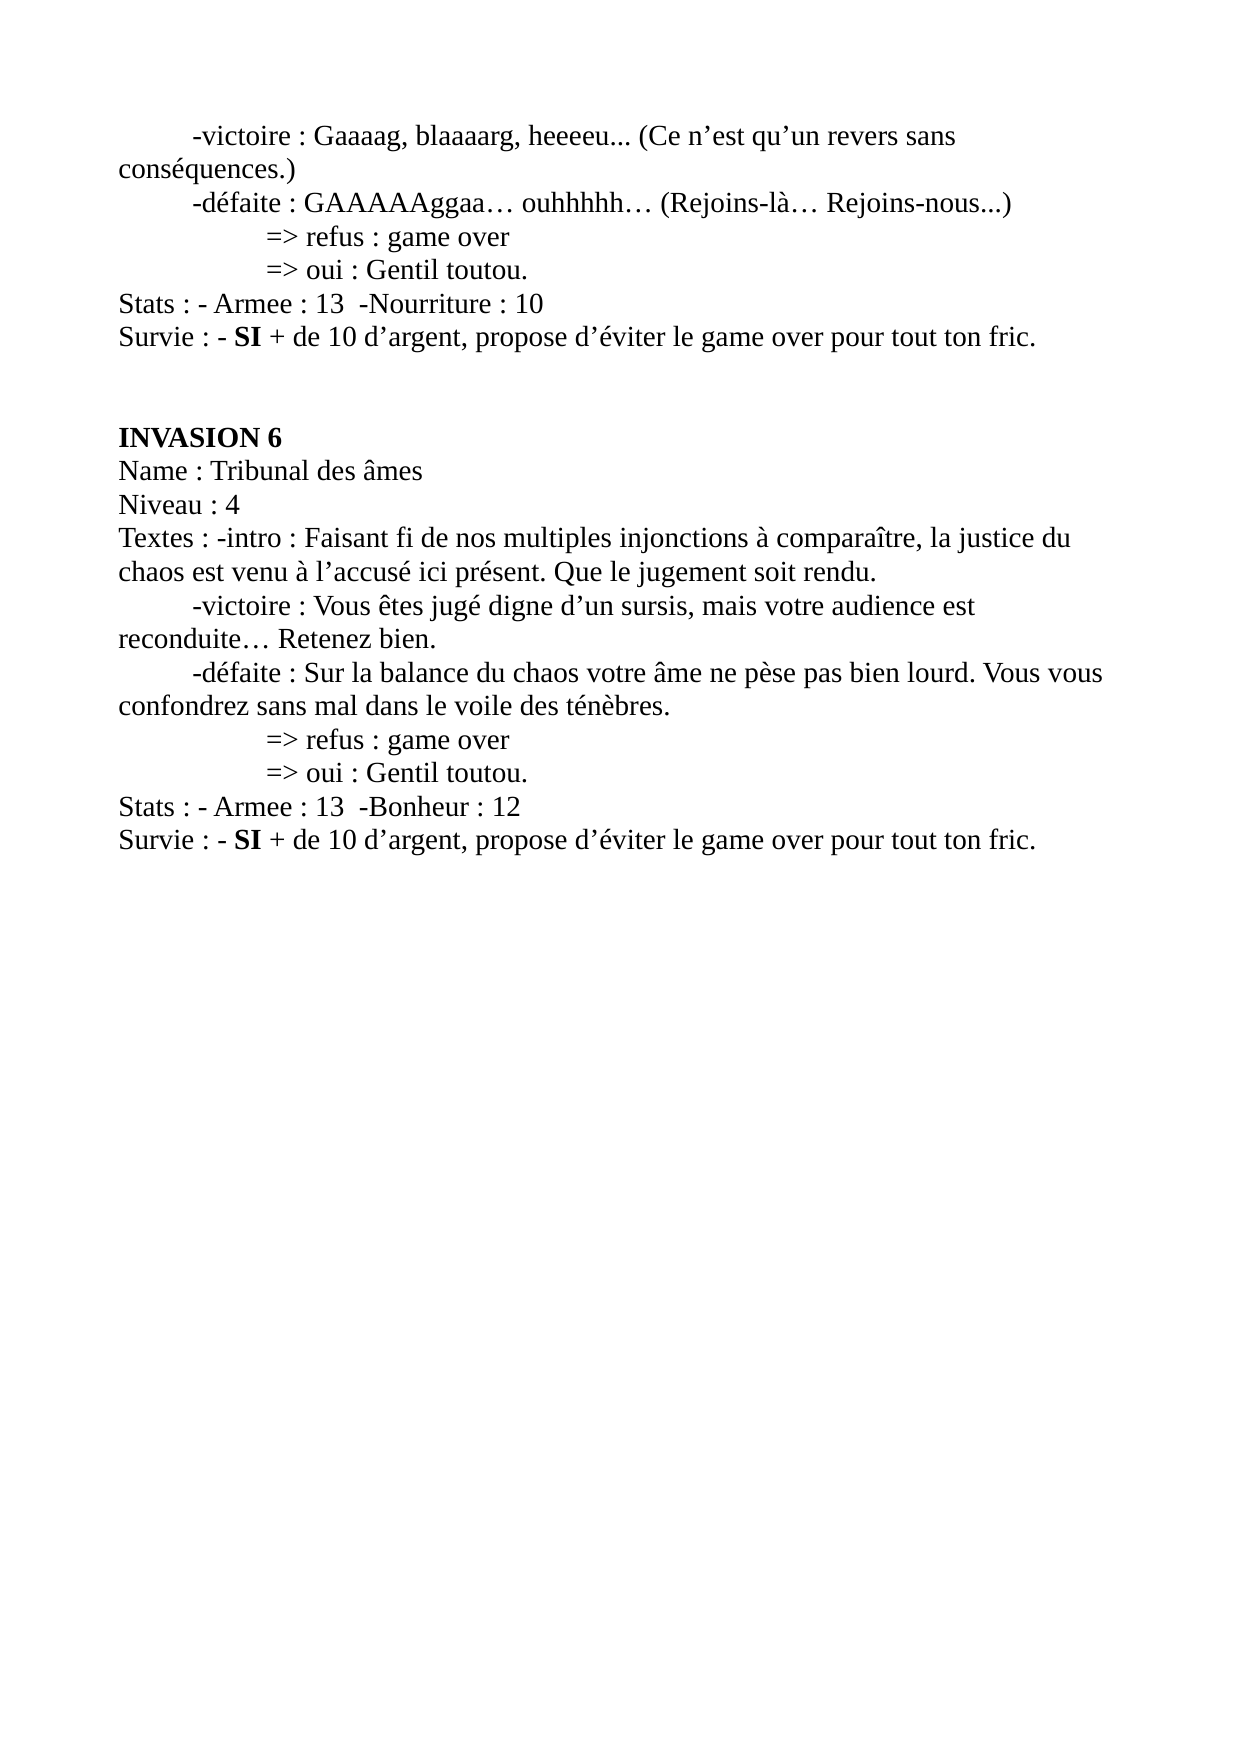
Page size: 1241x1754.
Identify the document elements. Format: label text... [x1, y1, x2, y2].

text Stats : - Armee : 13 -Bonheur : 12 [118, 789, 1122, 822]
text => refus : game over [118, 219, 1122, 252]
text Niveau : 4 [118, 487, 1122, 521]
text -défaite : GAAAAAggaa… ouhhhhh… (Rejoins-là… Rejoins-nous...) [118, 185, 1122, 219]
text Stats : - Armee : 13 -Nourriture : 10 [118, 286, 1122, 319]
text INVASION 6 [118, 420, 1122, 453]
text -victoire : Gaaaag, blaaaarg, heeeeu... (Ce n’est qu’un revers sans conséquences.) [118, 118, 1122, 185]
text Name : Tribunal des âmes [118, 453, 1122, 487]
text Survie : - SI + de 10 d’argent, propose d’éviter le game over pour tout ton fric. [118, 822, 1122, 856]
text => refus : game over [118, 722, 1122, 755]
text => oui : Gentil toutou. [118, 252, 1122, 286]
text Survie : - SI + de 10 d’argent, propose d’éviter le game over pour tout ton fric. [118, 319, 1122, 353]
text -défaite : Sur la balance du chaos votre âme ne pèse pas bien lourd. Vous vous confondrez sans mal dans le voile des ténèbres. [118, 655, 1122, 722]
text -victoire : Vous êtes jugé digne d’un sursis, mais votre audience est reconduite… Retenez bien. [118, 588, 1122, 655]
text => oui : Gentil toutou. [118, 755, 1122, 789]
text Textes : -intro : Faisant fi de nos multiples injonctions à comparaître, la justice du chaos est venu à l’accusé ici présent. Que le jugement soit rendu. [118, 521, 1122, 588]
